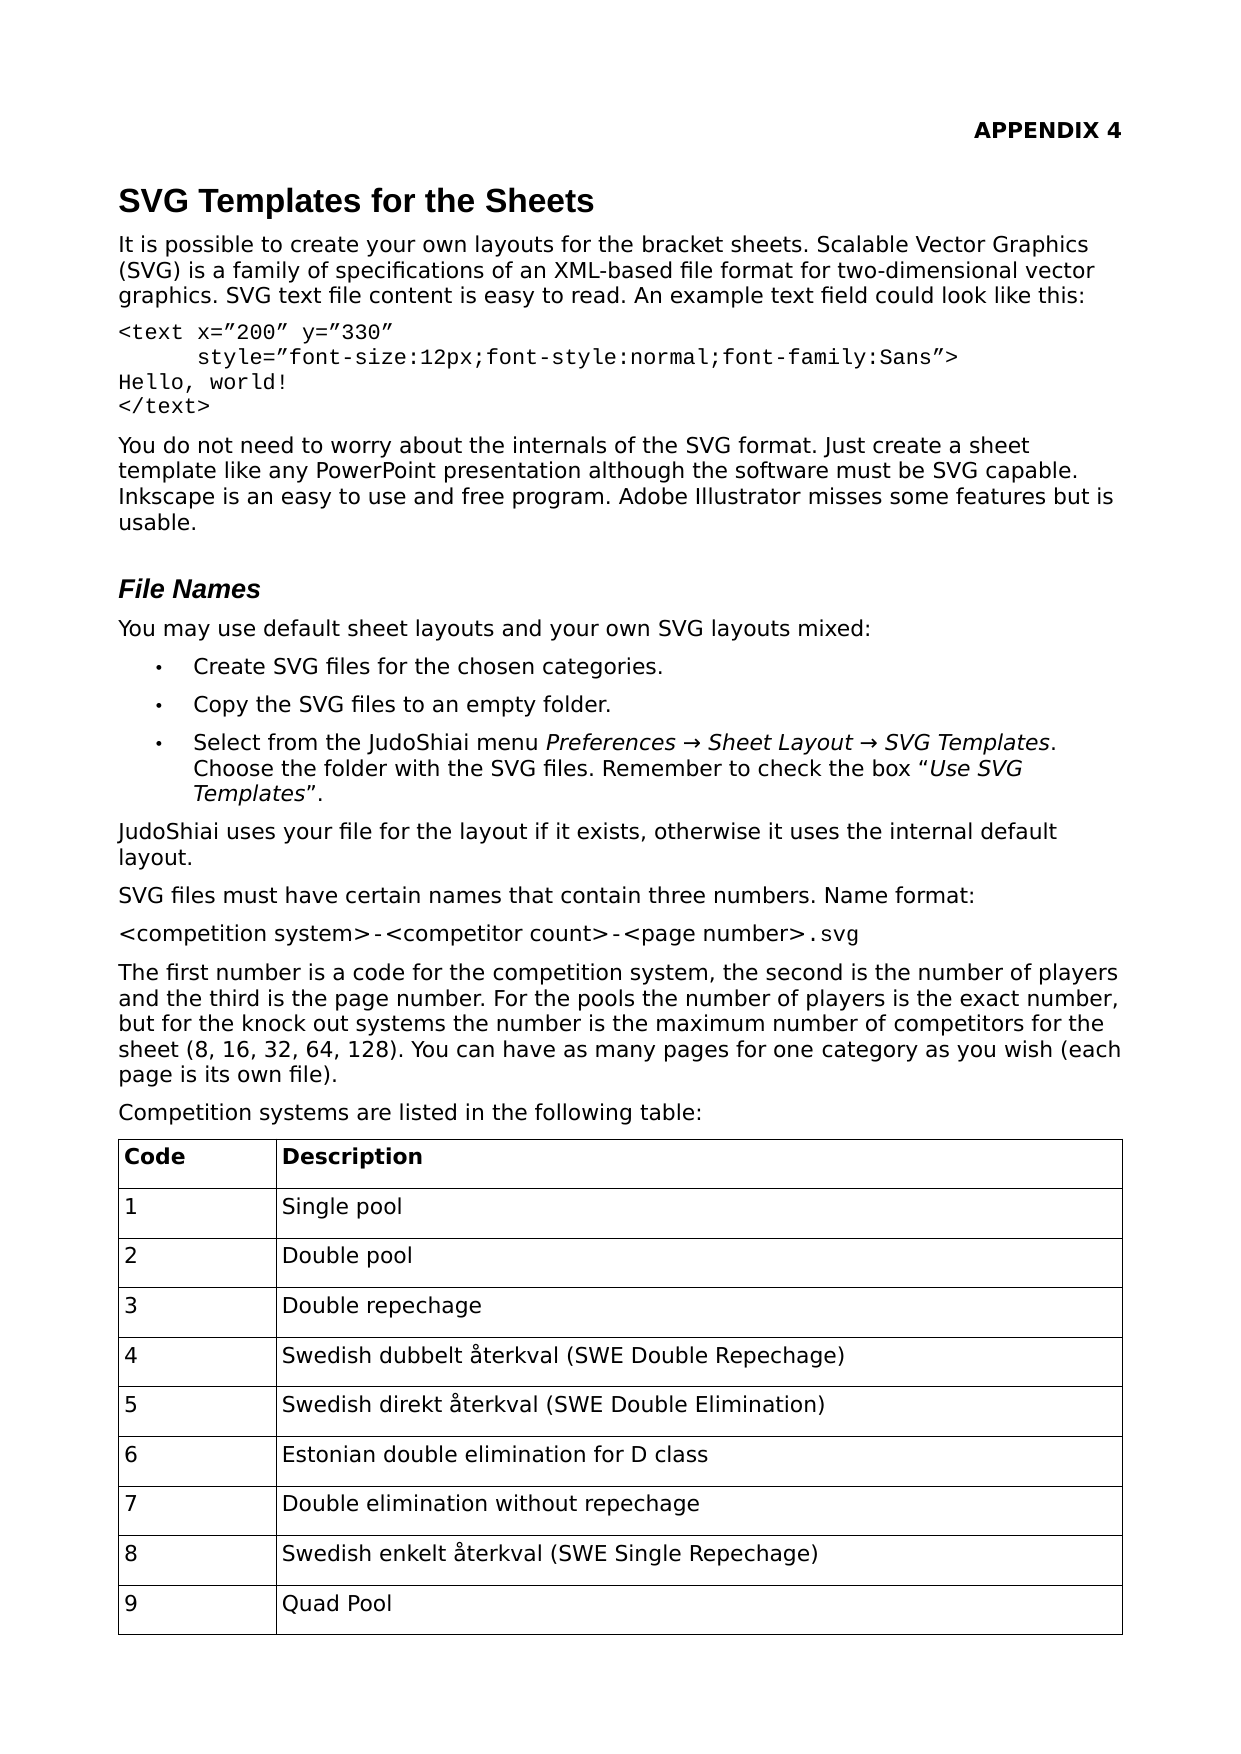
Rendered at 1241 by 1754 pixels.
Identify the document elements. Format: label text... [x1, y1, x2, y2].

table_cell Swedish dubbelt återkval (SWE Double Repechage) [277, 1338, 1122, 1386]
table_cell Double pool [277, 1239, 1122, 1287]
text The first number is a code for the competition system, the second is the number of players and the third is the page number. For the pools the number of players is the exact number, but for the knock out systems the number is the maximum number of competitors for the sheet (8, 16, 32, 64, 128). You can have as many pages for one category as you wish (each page is its own file). [118, 960, 1122, 1088]
subtitle SVG Templates for the Sheets [118, 181, 1122, 220]
text JudoShiai uses your file for the layout if it exists, otherwise it uses the internal default layout. [118, 819, 1122, 871]
text APPENDIX 4 [118, 118, 1122, 144]
table_cell 5 [119, 1387, 276, 1436]
text <competition system>-<competitor count>-<page number>.svg [118, 921, 1122, 948]
table_cell 6 [119, 1437, 276, 1486]
table_cell 4 [119, 1338, 276, 1386]
table_cell 1 [119, 1189, 276, 1238]
table_cell 2 [119, 1239, 276, 1287]
text You do not need to worry about the internals of the SVG format. Just create a sheet template like any PowerPoint presentation although the software must be SVG capable. Inkscape is an easy to use and free program. Adobe Illustrator misses some features but is usable. [118, 433, 1122, 535]
table_cell 9 [119, 1586, 276, 1634]
table_cell 8 [119, 1536, 276, 1585]
text SVG files must have certain names that contain three numbers. Name format: [118, 883, 1122, 908]
subtitle File Names [118, 573, 1122, 604]
list Select from the JudoShiai menu Preferences → Sheet Layout → SVG Templates. Choose the folder with the SVG files. Remember to check the box “Use SVG Templates”. [156, 730, 1122, 807]
table_cell Single pool [277, 1189, 1122, 1238]
table_cell Double repechage [277, 1288, 1122, 1337]
text It is possible to create your own layouts for the bracket sheets. Scalable Vector Graphics (SVG) is a family of specifications of an XML-based file format for two-dimensional vector graphics. SVG text file content is easy to read. An example text field could look like this: [118, 232, 1122, 309]
table_cell Quad Pool [277, 1586, 1122, 1634]
table_header Description [277, 1140, 1122, 1188]
table_cell 3 [119, 1288, 276, 1337]
list Create SVG files for the chosen categories. [156, 654, 1122, 680]
table_cell 7 [119, 1487, 276, 1535]
list Copy the SVG files to an empty folder. [156, 692, 1122, 718]
text You may use default sheet layouts and your own SVG layouts mixed: [118, 616, 1122, 642]
table_header Code [119, 1140, 276, 1188]
text <text x=”200” y=”330” style=”font-size:12px;font-style:normal;font-family:Sans”> Hello, world! </text> [118, 321, 1122, 421]
table_cell Swedish direkt återkval (SWE Double Elimination) [277, 1387, 1122, 1436]
table_cell Estonian double elimination for D class [277, 1437, 1122, 1486]
table_cell Double elimination without repechage [277, 1487, 1122, 1535]
text Competition systems are listed in the following table: [118, 1101, 1122, 1126]
table_cell Swedish enkelt återkval (SWE Single Repechage) [277, 1536, 1122, 1585]
